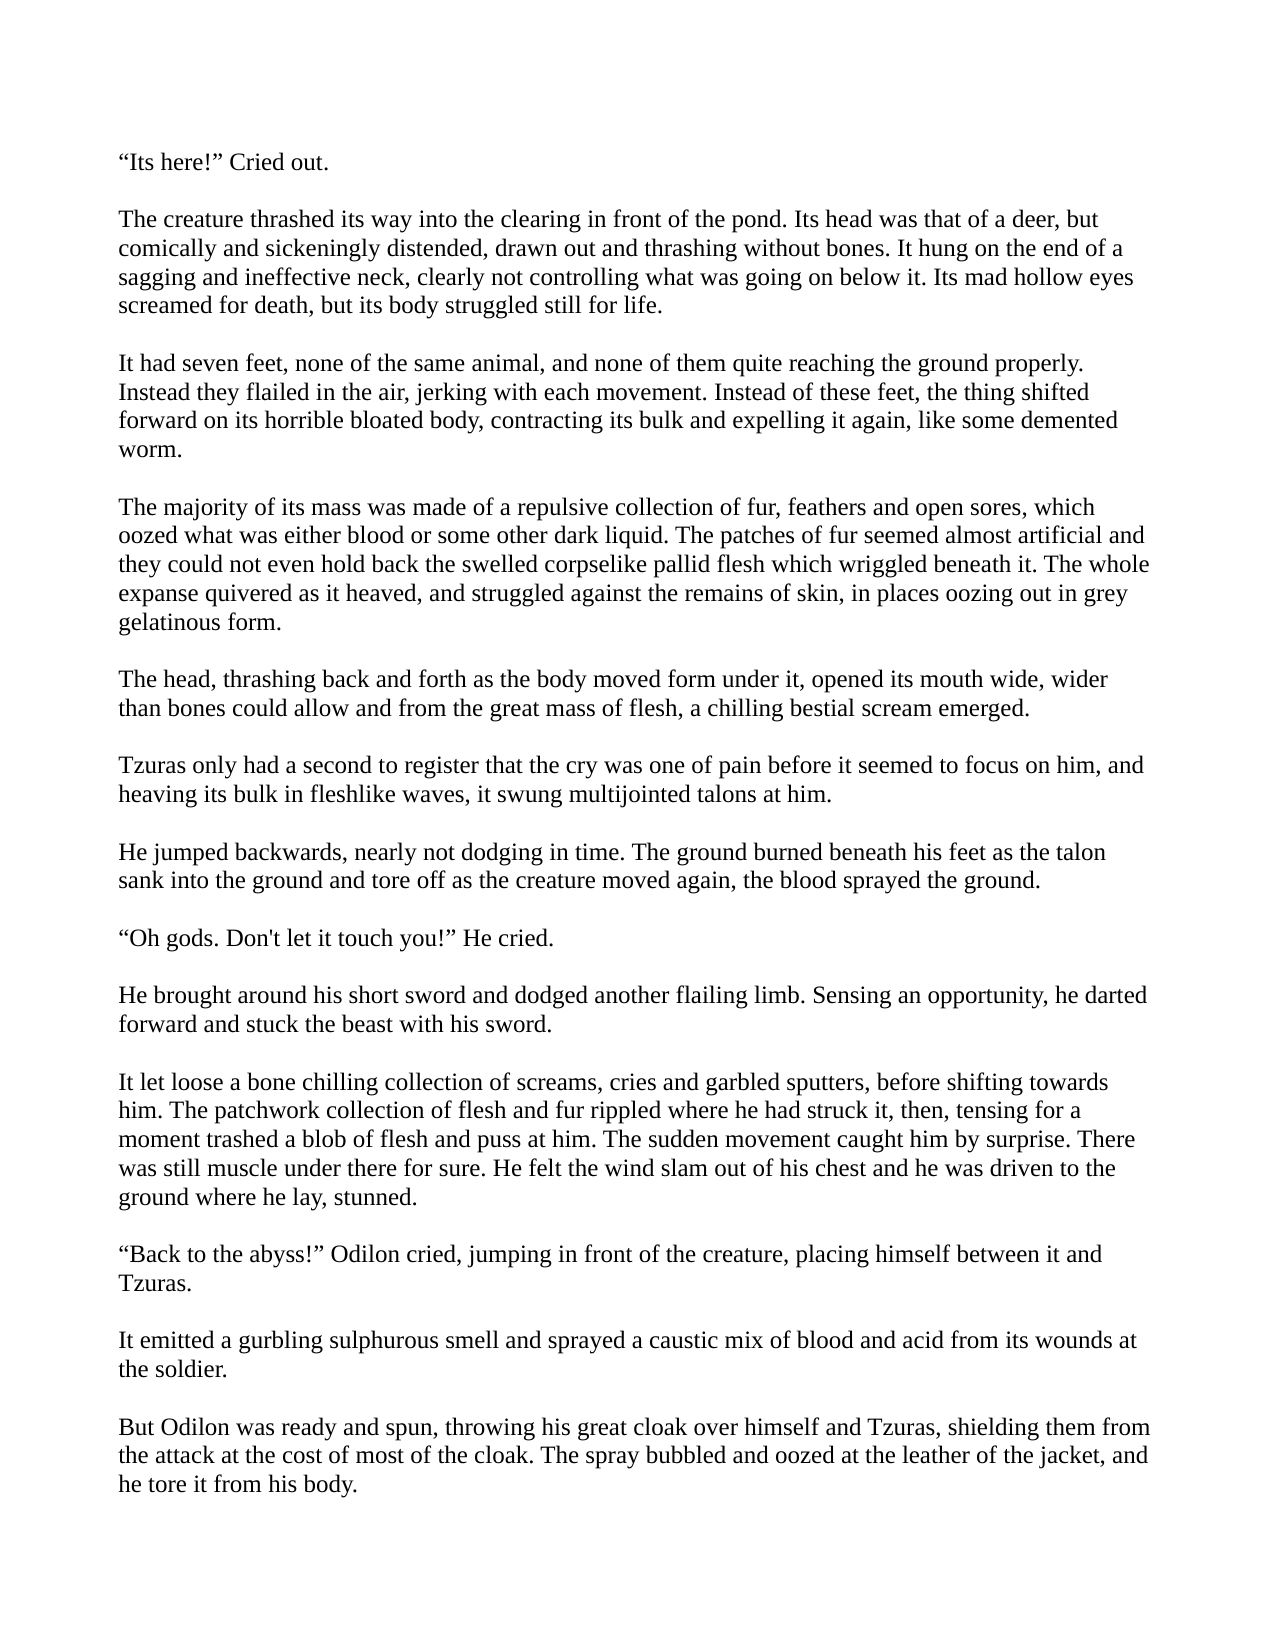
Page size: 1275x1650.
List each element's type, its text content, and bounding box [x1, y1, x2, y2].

text But Odilon was ready and spun, throwing his great cloak over himself and Tzuras, shielding them from the attack at the cost of most of the cloak. The spray bubbled and oozed at the leather of the jacket, and he tore it from his body. [118, 1412, 1157, 1498]
text It emitted a gurbling sulphurous smell and sprayed a caustic mix of blood and acid from its wounds at the soldier. [118, 1326, 1157, 1383]
text It had seven feet, none of the same animal, and none of them quite reaching the ground properly. Instead they flailed in the air, jerking with each movement. Instead of these feet, the thing shifted forward on its horrible bloated body, contracting its bulk and expelling it again, like some demented worm. [118, 348, 1157, 463]
text It let loose a bone chilling collection of screams, cries and garbled sputters, before shifting towards him. The patchwork collection of flesh and fur rippled where he had struck it, then, tensing for a moment trashed a blob of flesh and puss at him. The sudden movement caught him by surprise. There was still muscle under there for sure. He felt the wind slam out of his chest and he was driven to the ground where he lay, stunned. [118, 1067, 1157, 1211]
text “Back to the abyss!” Odilon cried, jumping in front of the creature, placing himself between it and Tzuras. [118, 1239, 1157, 1297]
text He jumped backwards, nearly not dodging in time. The ground burned beneath his feet as the talon sank into the ground and tore off as the creature moved again, the blood sprayed the ground. [118, 837, 1157, 894]
text Tzuras only had a second to register that the cry was one of pain before it seemed to focus on him, and heaving its bulk in fleshlike waves, it swung multijointed talons at him. [118, 751, 1157, 808]
text “Its here!” Cried out. [118, 147, 1157, 176]
text He brought around his short sword and dodged another flailing limb. Sensing an opportunity, he darted forward and stuck the beast with his sword. [118, 981, 1157, 1038]
text The majority of its mass was made of a repulsive collection of fur, feathers and open sores, which oozed what was either blood or some other dark liquid. The patches of fur seemed almost artificial and they could not even hold back the swelled corpselike pallid flesh which wriggled beneath it. The whole expanse quivered as it heaved, and struggled against the remains of skin, in places oozing out in grey gelatinous form. [118, 492, 1157, 636]
text The head, thrashing back and forth as the body moved form under it, opened its mouth wide, wider than bones could allow and from the great mass of flesh, a chilling bestial scream emerged. [118, 664, 1157, 722]
text “Oh gods. Don't let it touch you!” He cried. [118, 923, 1157, 952]
text The creature thrashed its way into the clearing in front of the pond. Its head was that of a deer, but comically and sickeningly distended, drawn out and thrashing without bones. It hung on the end of a sagging and ineffective neck, clearly not controlling what was going on below it. Its mad hollow eyes screamed for death, but its body struggled still for life. [118, 204, 1157, 319]
